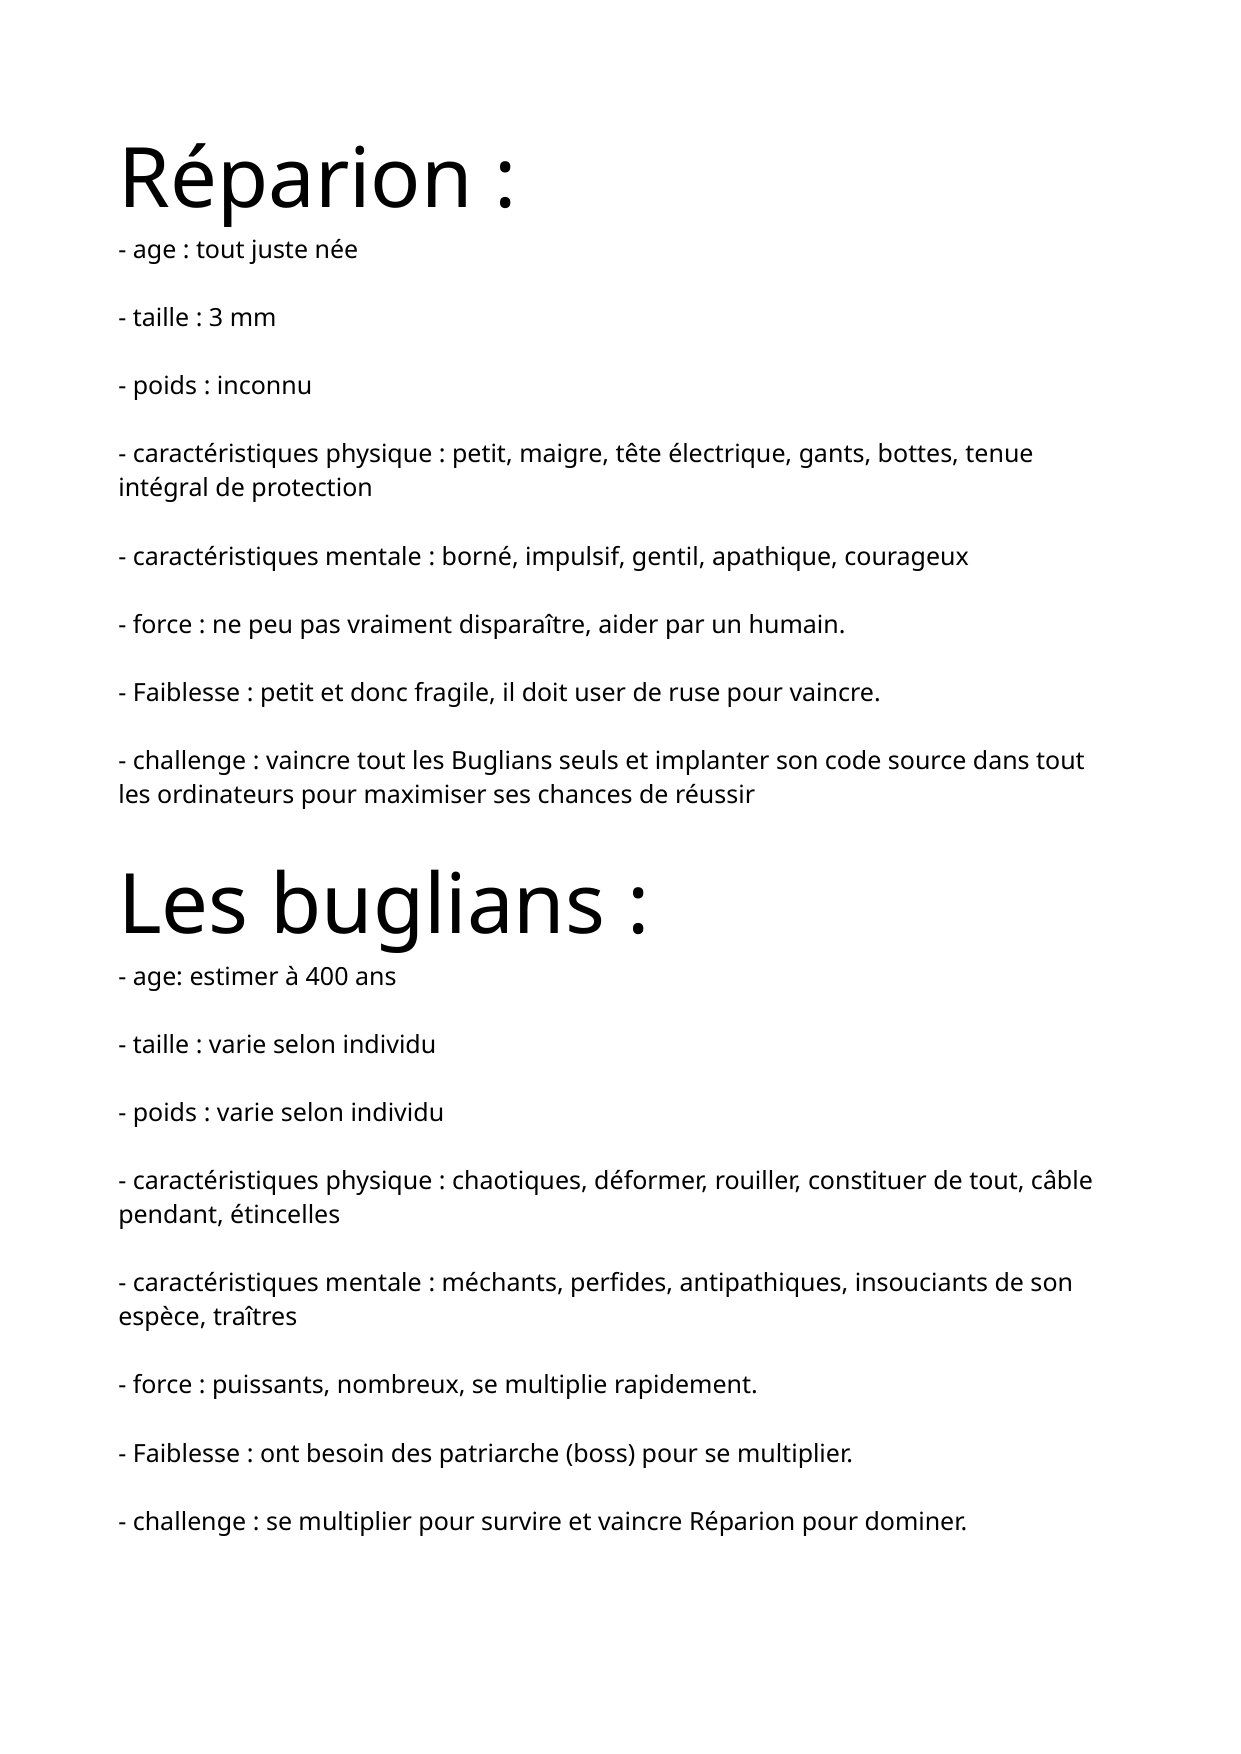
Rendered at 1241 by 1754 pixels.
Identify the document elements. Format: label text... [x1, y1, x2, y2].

text - taille : 3 mm [118, 300, 1122, 334]
text - caractéristiques physique : petit, maigre, tête électrique, gants, bottes, tenue intégral de protection [118, 436, 1122, 504]
text - poids : inconnu [118, 368, 1122, 402]
text Réparion : [118, 118, 1122, 232]
text - poids : varie selon individu [118, 1094, 1122, 1129]
text - force : ne peu pas vraiment disparaître, aider par un humain. [118, 606, 1122, 640]
text - challenge : se multiplier pour survire et vaincre Réparion pour dominer. [118, 1503, 1122, 1537]
text - caractéristiques physique : chaotiques, déformer, rouiller, constituer de tout, câble pendant, étincelles [118, 1163, 1122, 1231]
text - force : puissants, nombreux, se multiplie rapidement. [118, 1367, 1122, 1401]
text Les buglians : [118, 845, 1122, 958]
text - taille : varie selon individu [118, 1026, 1122, 1061]
text - caractéristiques mentale : borné, impulsif, gentil, apathique, courageux [118, 538, 1122, 572]
text - Faiblesse : petit et donc fragile, il doit user de ruse pour vaincre. [118, 674, 1122, 708]
text - age: estimer à 400 ans [118, 958, 1122, 992]
text - challenge : vaincre tout les Buglians seuls et implanter son code source dans tout les ordinateurs pour maximiser ses chances de réussir [118, 743, 1122, 811]
text - caractéristiques mentale : méchants, perfides, antipathiques, insouciants de son espèce, traîtres [118, 1265, 1122, 1333]
text - Faiblesse : ont besoin des patriarche (boss) pour se multiplier. [118, 1435, 1122, 1469]
text - age : tout juste née [118, 232, 1122, 266]
